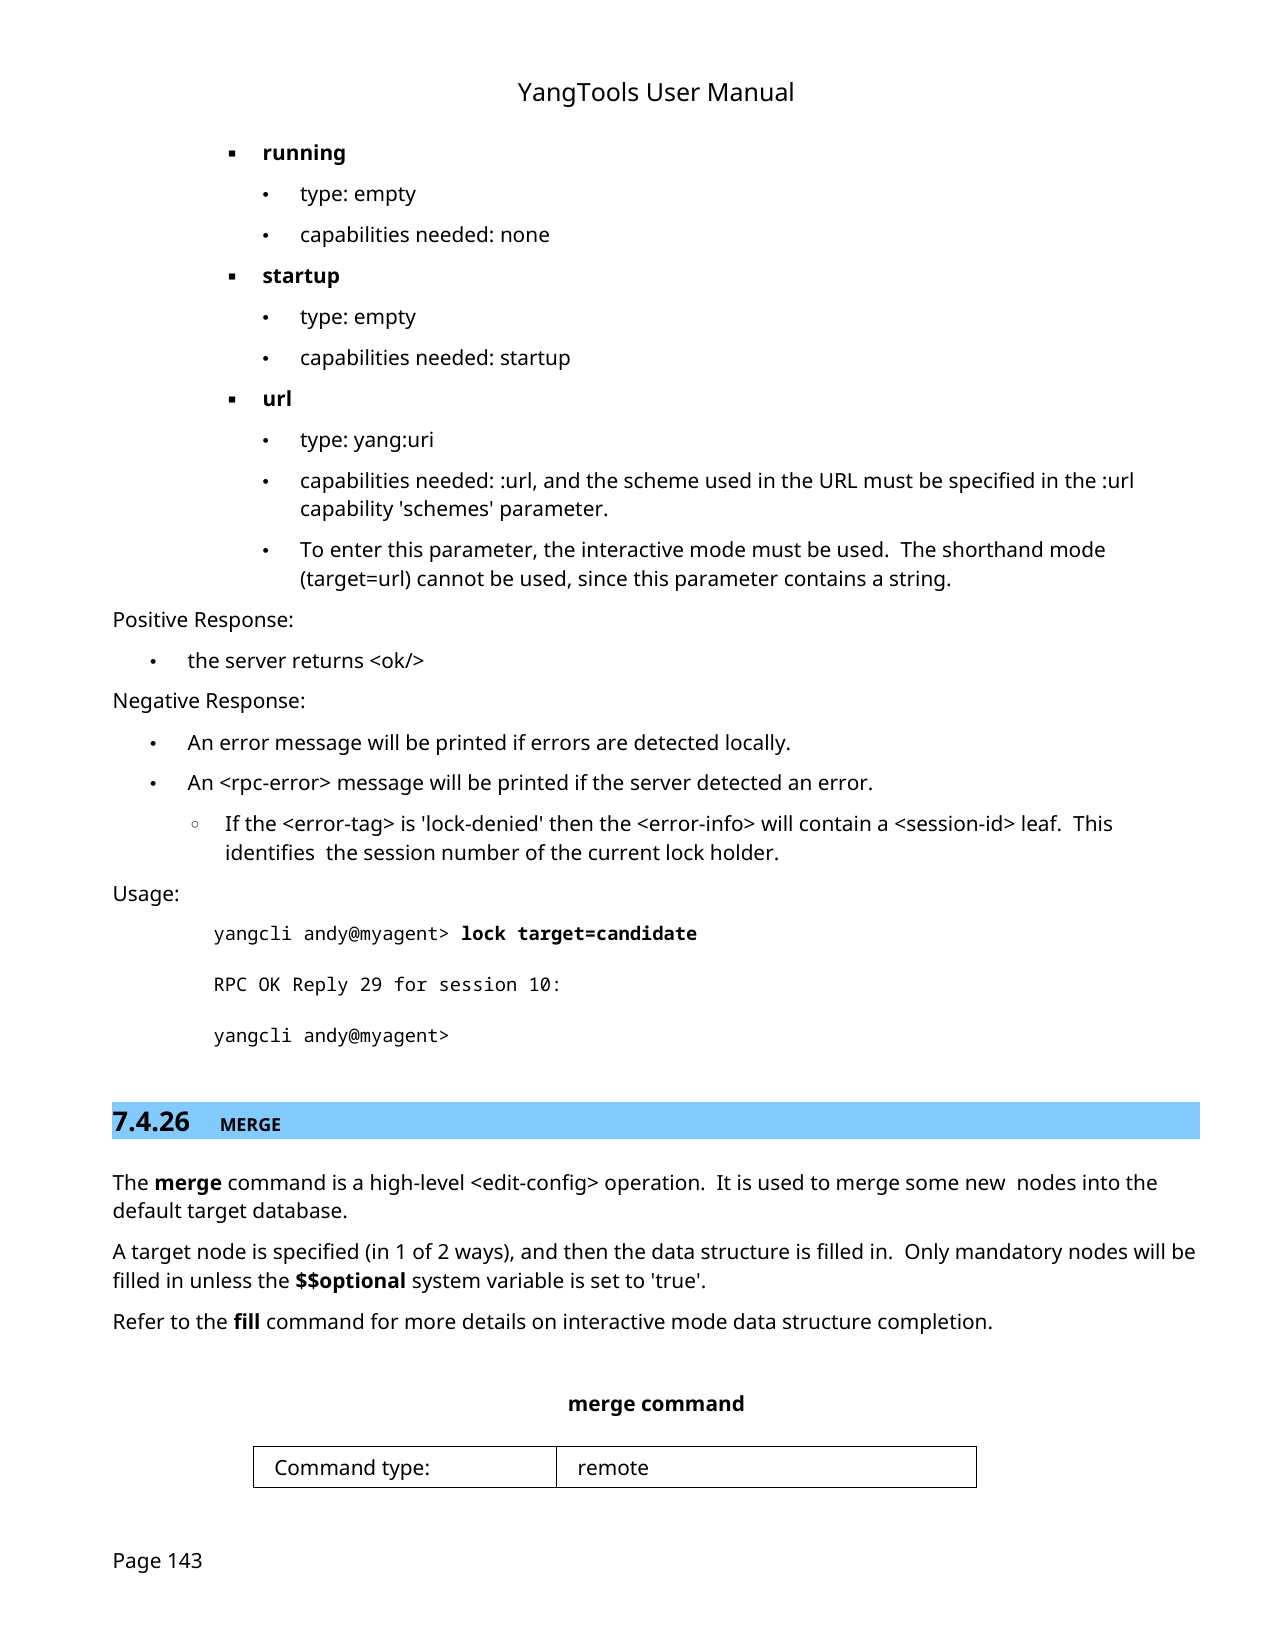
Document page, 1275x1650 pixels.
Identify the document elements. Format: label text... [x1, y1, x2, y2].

list url [225, 384, 1200, 413]
subtitle merge [112, 1102, 1200, 1139]
list An error message will be printed if errors are detected locally. [150, 728, 1200, 756]
list type: empty [262, 302, 1200, 331]
list type: empty [262, 179, 1200, 208]
list capabilities needed: :url, and the scheme used in the URL must be specified in the :url capability 'schemes' parameter. [262, 466, 1200, 523]
list capabilities needed: startup [262, 343, 1200, 372]
list To enter this parameter, the interactive mode must be used. The shorthand mode (target=url) cannot be used, since this parameter contains a string. [262, 535, 1200, 592]
subtitle merge command [127, 1389, 1185, 1417]
text A target node is specified (in 1 of 2 ways), and then the data structure is filled in. Only mandatory nodes will be filled in unless the $$optional system variable is set to 'true'. [112, 1237, 1200, 1294]
text The merge command is a high-level <edit-config> operation. It is used to merge some new nodes into the default target database. [112, 1168, 1200, 1225]
text Usage: [112, 879, 1200, 907]
list startup [225, 261, 1200, 290]
list If the <error-tag> is 'lock-denied' then the <error-info> will contain a <session-id> leaf. This identifies the session number of the current lock holder. [187, 809, 1200, 866]
table_header remote [557, 1447, 976, 1487]
list running [225, 138, 1200, 167]
text Negative Response: [112, 687, 1200, 715]
list the server returns <ok/> [150, 646, 1200, 674]
list capabilities needed: none [262, 220, 1200, 249]
text Positive Response: [112, 605, 1200, 633]
list type: yang:uri [262, 425, 1200, 453]
table_header Command type: [254, 1447, 556, 1487]
list An <rpc-error> message will be printed if the server detected an error. [150, 768, 1200, 797]
text yangcli andy@myagent> lock target=candidate RPC OK Reply 29 for session 10: yangcli andy@myagent> [139, 920, 1200, 1073]
text Refer to the fill command for more details on interactive mode data structure completion. [112, 1307, 1200, 1335]
